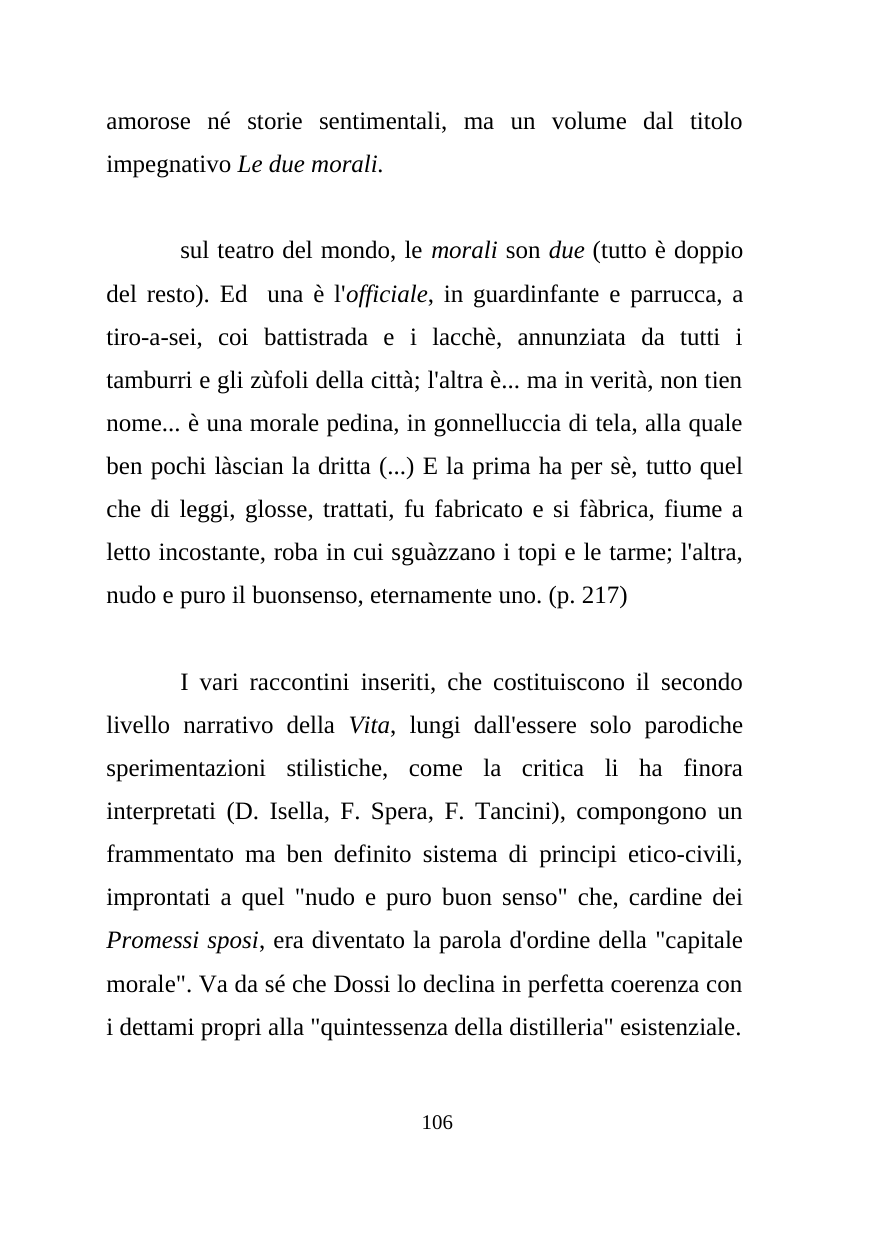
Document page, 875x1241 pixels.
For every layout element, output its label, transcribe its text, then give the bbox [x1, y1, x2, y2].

text I vari raccontini inseriti, che costituiscono il secondo livello narrativo della Vita, lungi dall'essere solo parodiche sperimentazioni stilistiche, come la critica li ha finora interpretati (D. Isella, F. Spera, F. Tancini), compongono un frammentato ma ben definito sistema di principi etico-civili, improntati a quel "nudo e puro buon senso" che, cardine dei Promessi sposi, era diventato la parola d'ordine della "capitale morale". Va da sé che Dossi lo declina in perfetta coerenza con i dettami propri alla "quintessenza della distilleria" esistenziale. [106, 667, 743, 1041]
text sul teatro del mondo, le morali son due (tutto è doppio del resto). Ed una è l'officiale, in guardinfante e parrucca, a tiro-a-sei, coi battistrada e i lacchè, annunziata da tutti i tamburri e gli zùfoli della città; l'altra è... ma in verità, non tien nome... è una morale pedina, in gonnelluccia di tela, alla quale ben pochi làscian la dritta (...) E la prima ha per sè, tutto quel che di leggi, glosse, trattati, fu fabricato e si fàbrica, fiume a letto incostante, roba in cui sguàzzano i topi e le tarme; l'altra, nudo e puro il buonsenso, eternamente uno. (p. 217) [106, 236, 743, 609]
text amorose né storie sentimentali, ma un volume dal titolo impegnativo Le due morali. [106, 106, 743, 178]
